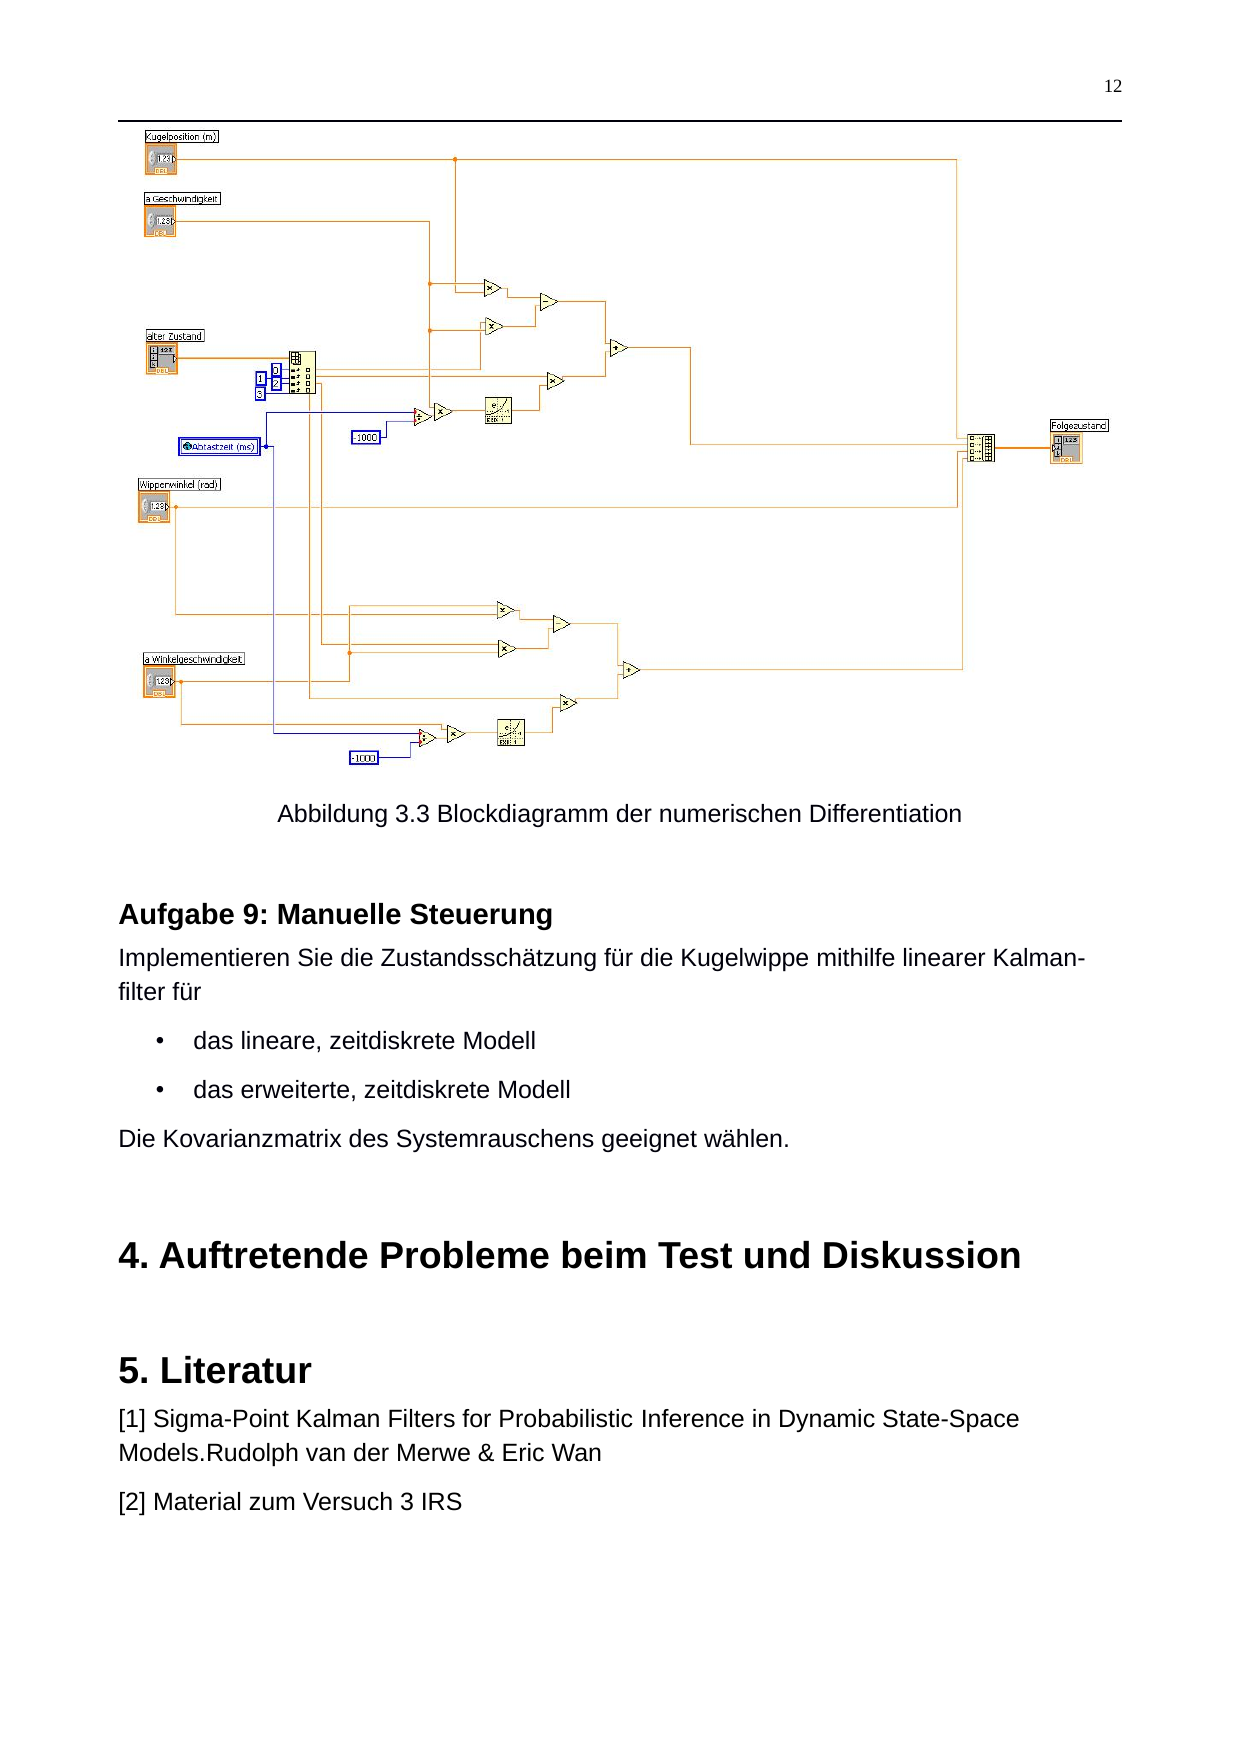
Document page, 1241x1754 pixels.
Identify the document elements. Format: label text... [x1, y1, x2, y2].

title Aufgabe 9: Manuelle Steuerung [118, 897, 1122, 931]
title 4. Auftretende Probleme beim Test und Diskussion [118, 1233, 1122, 1276]
list das lineare, zeitdiskrete Modell [156, 1026, 1122, 1055]
text Implementieren Sie die Zustandsschätzung für die Kugelwippe mithilfe linearer Kalman-filter für [118, 942, 1122, 1006]
text [1] Sigma-Point Kalman Filters for Probabilistic Inference in Dynamic State-Space Models.Rudolph van der Merwe & Eric Wan [118, 1404, 1122, 1467]
text Abbildung 3.3 Blockdiagramm der numerischen Differentiation [118, 799, 1122, 828]
text Die Kovarianzmatrix des Systemrauschens geeignet wählen. [118, 1124, 1122, 1153]
title 5. Literatur [118, 1348, 1122, 1391]
list das erweiterte, zeitdiskrete Modell [156, 1075, 1122, 1104]
picture [118, 121, 1123, 779]
text [2] Material zum Versuch 3 IRS [118, 1487, 1122, 1516]
